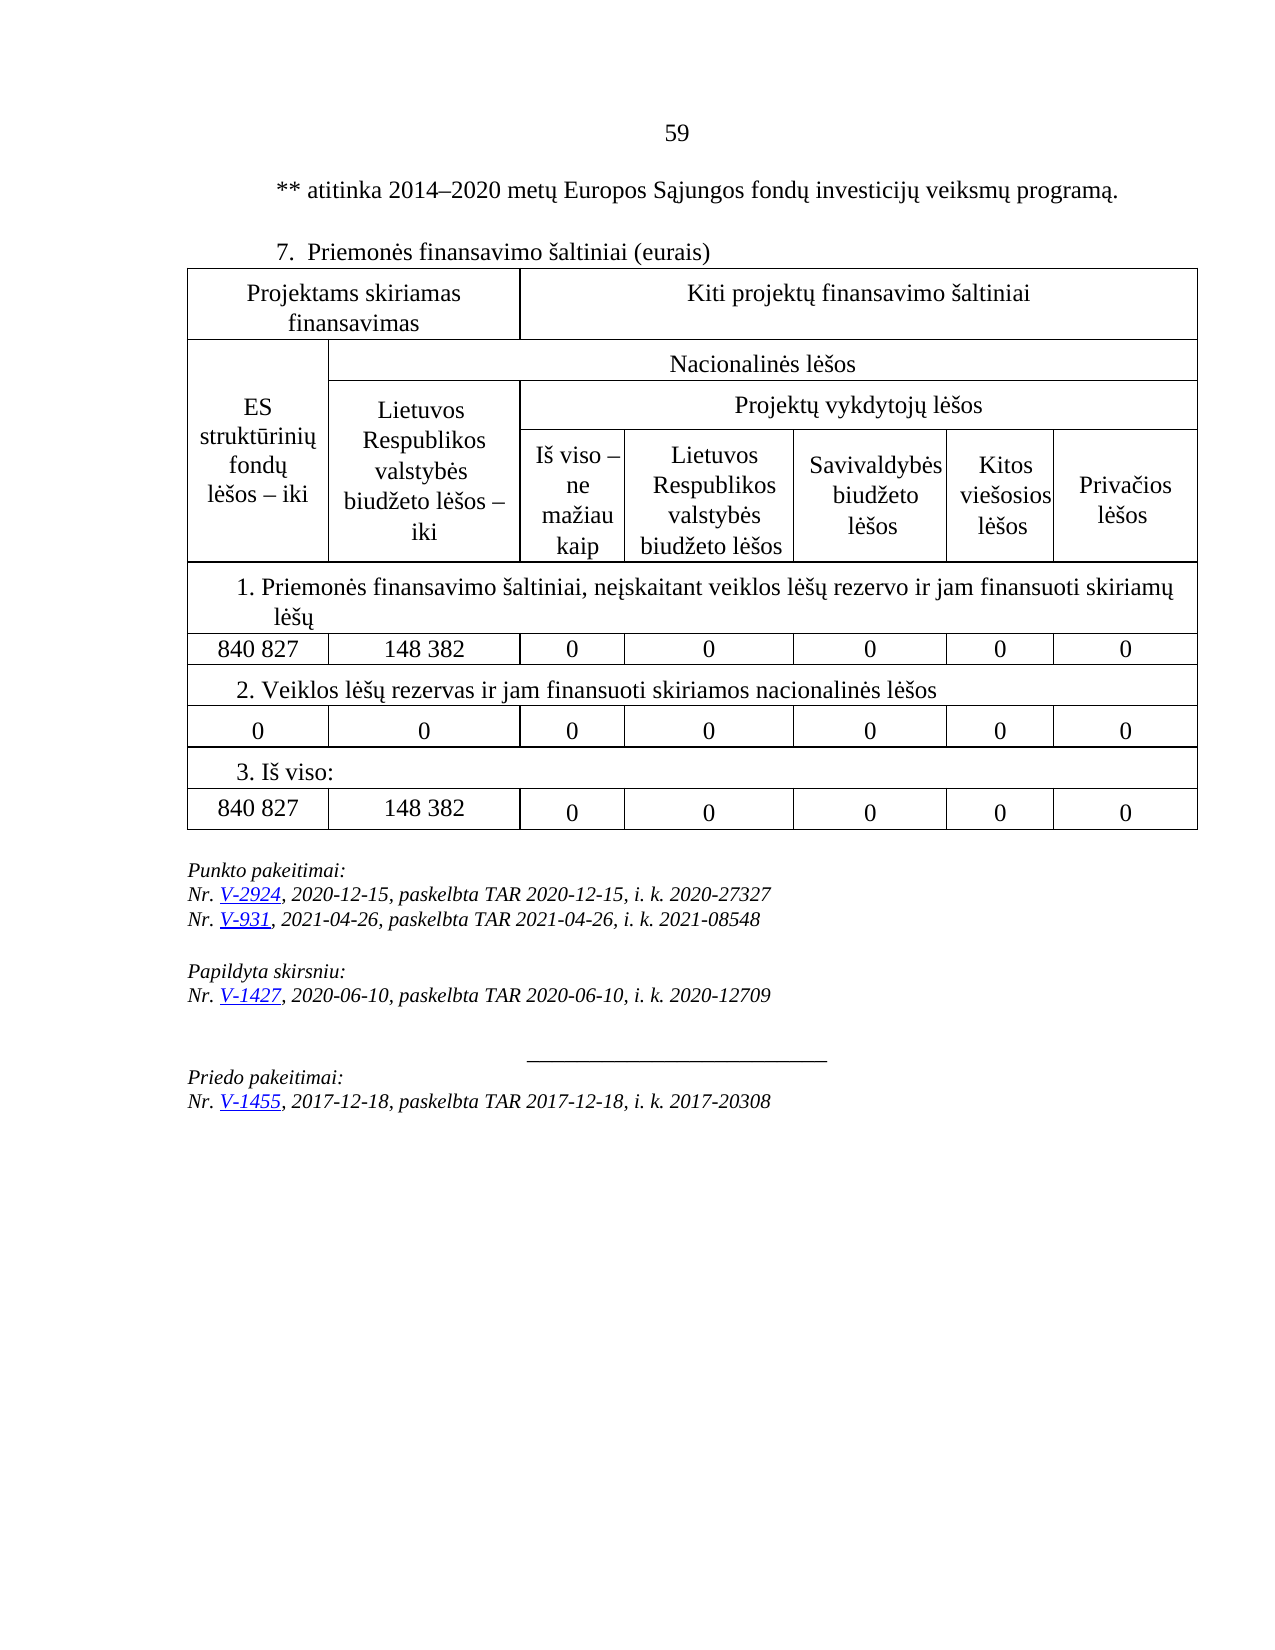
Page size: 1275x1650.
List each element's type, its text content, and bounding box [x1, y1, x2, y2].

table_cell 0 [947, 634, 1053, 664]
table_cell 3. Iš viso: [188, 748, 1197, 787]
text ________________________ [187, 1036, 1167, 1065]
table_cell 1. Priemonės finansavimo šaltiniai, neįskaitant veiklos lėšų rezervo ir jam finansuoti skiriamų lėšų [188, 563, 1197, 633]
table_cell Privačios lėšos [1054, 430, 1197, 561]
table_cell 0 [521, 706, 624, 746]
text Nr. V-931, 2021-04-26, paskelbta TAR 2021-04-26, i. k. 2021-08548 [187, 906, 1167, 931]
table_cell Nacionalinės lėšos [329, 340, 1197, 380]
table_cell Lietuvos Respublikos valstybės biudžeto lėšos – iki [329, 381, 519, 561]
text 7. Priemonės finansavimo šaltiniai (eurais) [187, 237, 1167, 266]
table_cell 0 [1054, 634, 1197, 664]
text Priedo pakeitimai: [187, 1065, 1167, 1089]
table_cell 0 [947, 706, 1053, 746]
table_cell 0 [1054, 789, 1197, 828]
table_cell 0 [625, 789, 793, 828]
table_cell Projektų vykdytojų lėšos [521, 381, 1197, 429]
table_cell 0 [521, 789, 624, 828]
table_cell 0 [625, 634, 793, 664]
table_cell ES struktūrinių fondų lėšos – iki [188, 340, 328, 561]
text Nr. V-1455, 2017-12-18, paskelbta TAR 2017-12-18, i. k. 2017-20308 [187, 1089, 1167, 1113]
table_cell Savivaldybės biudžeto lėšos [794, 430, 946, 561]
table_cell Iš viso – ne mažiau kaip [521, 430, 624, 561]
text ** atitinka 2014–2020 metų Europos Sąjungos fondų investicijų veiksmų programą. [187, 176, 1167, 204]
table_header Projektams skiriamas finansavimas [188, 269, 519, 339]
text Nr. V-2924, 2020-12-15, paskelbta TAR 2020-12-15, i. k. 2020-27327 [187, 882, 1167, 906]
table_cell 0 [947, 789, 1053, 828]
table_cell 0 [625, 706, 793, 746]
text Punkto pakeitimai: [187, 858, 1167, 882]
table_cell 0 [188, 706, 328, 746]
text Papildyta skirsniu: [187, 959, 1167, 983]
table_cell Kitos viešosios lėšos [947, 430, 1053, 561]
table_cell 0 [794, 634, 946, 664]
table_cell 0 [329, 706, 519, 746]
table_cell 0 [521, 634, 624, 664]
table_cell Lietuvos Respublikos valstybės biudžeto lėšos [625, 430, 793, 561]
table_cell 840 827 [188, 789, 328, 828]
table_cell 148 382 [329, 789, 519, 828]
table_cell 148 382 [329, 634, 519, 664]
table_cell 0 [794, 706, 946, 746]
table_cell 0 [1054, 706, 1197, 746]
table_header Kiti projektų finansavimo šaltiniai [521, 269, 1197, 339]
table_cell 0 [794, 789, 946, 828]
table_cell 2. Veiklos lėšų rezervas ir jam finansuoti skiriamos nacionalinės lėšos [188, 665, 1197, 705]
text Nr. V-1427, 2020-06-10, paskelbta TAR 2020-06-10, i. k. 2020-12709 [187, 983, 1167, 1007]
table_cell 840 827 [188, 634, 328, 664]
